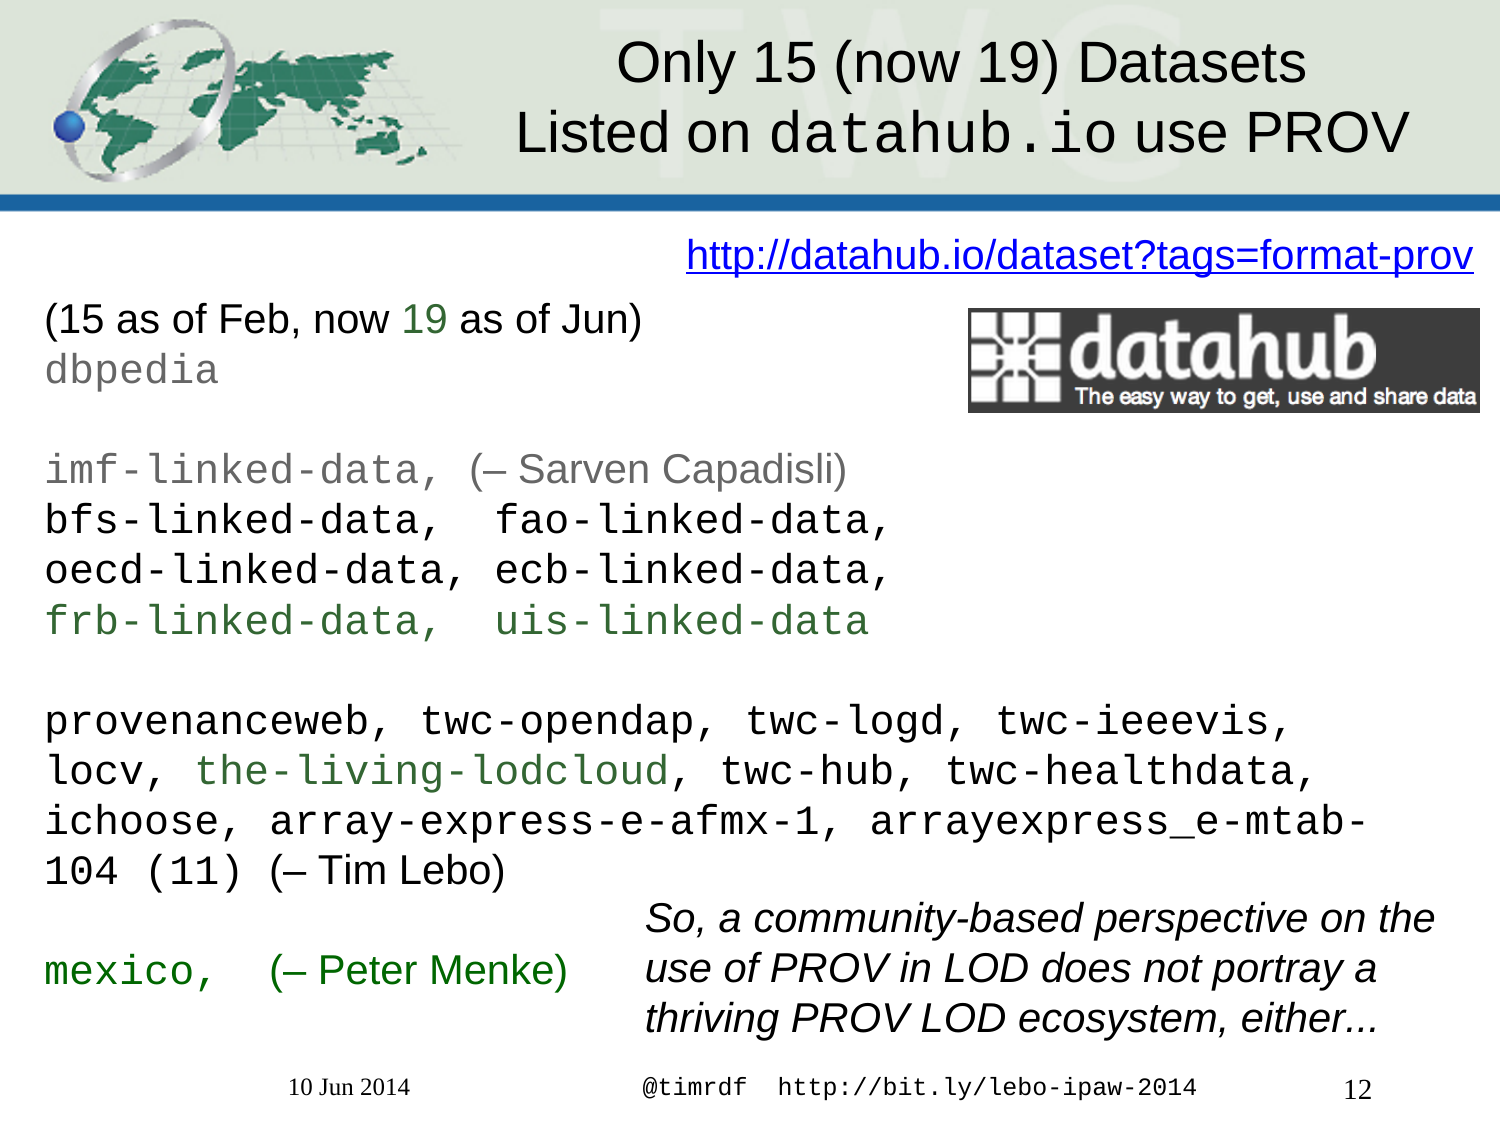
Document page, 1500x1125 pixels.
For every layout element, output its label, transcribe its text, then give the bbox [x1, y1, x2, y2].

text_box http://datahub.io/dataset?tags=format-prov [671, 220, 1488, 286]
text_box So, a community-based perspective on the use of PROV in LOD does not portray a thriving PROV LOD ecosystem, either... [630, 883, 1471, 949]
picture [968, 308, 1480, 413]
title Only 15 (now 19) Datasets Listed on datahub.io use PROV [424, 0, 1500, 188]
picture [0, 0, 1500, 212]
text_box (15 as of Feb, now 19 as of Jun) dbpedia imf-linked-data, (– Sarven Capadisli) bfs-linked-data, fao-linked-data, oecd-linked-data, ecb-linked-data, frb-linked-data, uis-linked-data provenanceweb, twc-opendap, twc-logd, twc-ieeevis, locv, the-living-lodcloud, twc-hub, twc-healthdata, ichoose, array-express-e-afmx-1, arrayexpress_e-mtab-104 (11) (– Tim Lebo) mexico, (– Peter Menke) [29, 284, 1447, 1001]
